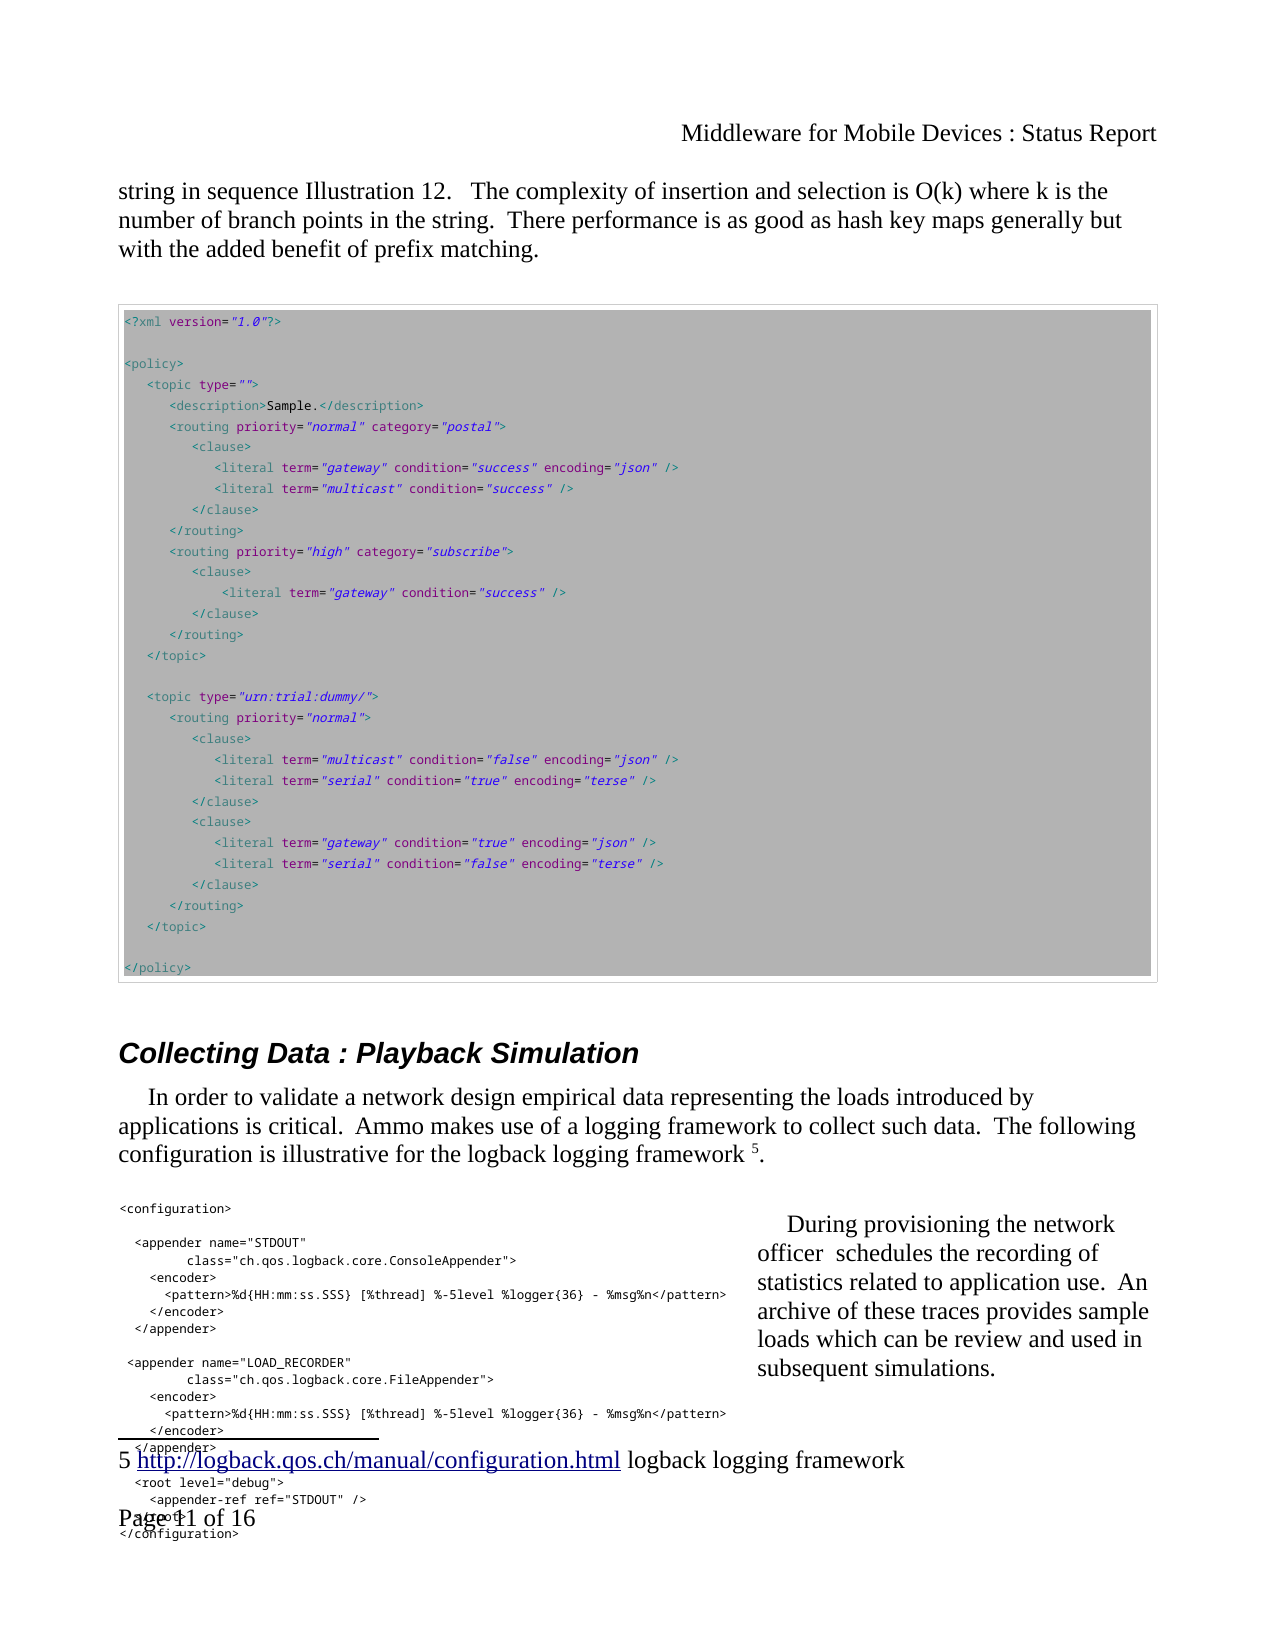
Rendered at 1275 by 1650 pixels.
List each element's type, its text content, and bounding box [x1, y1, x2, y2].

text During provisioning the network officer schedules the recording of statistics related to application use. An archive of these traces provides sample loads which can be review and used in subsequent simulations. [118, 1209, 1157, 1382]
subtitle Collecting Data : Playback Simulation [118, 1036, 1157, 1069]
text string in sequence Illustration 12. The complexity of insertion and selection is O(k) where k is the number of branch points in the string. There performance is as good as hash key maps generally but with the added benefit of prefix matching. [118, 176, 1157, 263]
text In order to validate a network design empirical data representing the loads introduced by applications is critical. Ammo makes use of a logging framework to collect such data. The following configuration is illustrative for the logback logging framework . [118, 1082, 1157, 1168]
text http://logback.qos.ch/manual/configuration.html logback logging framework [118, 1445, 1157, 1474]
table_header <?xml version="1.0"?> <policy> <topic type=""> <description>Sample.</description> <routing priority="normal" category="postal"> <clause> <literal term="gateway" condition="success" encoding="json" /> <literal term="multicast" condition="success" /> </clause> </routing> <routing priority="high" category="subscribe"> <clause> <literal term="gateway" condition="success" /> </clause> </routing> </topic> <topic type="urn:trial:dummy/"> <routing priority="normal"> <clause> <literal term="multicast" condition="false" encoding="json" /> <literal term="serial" condition="true" encoding="terse" /> </clause> <clause> <literal term="gateway" condition="true" encoding="json" /> <literal term="serial" condition="false" encoding="terse" /> </clause> </routing> </topic> </policy> [119, 305, 1157, 982]
